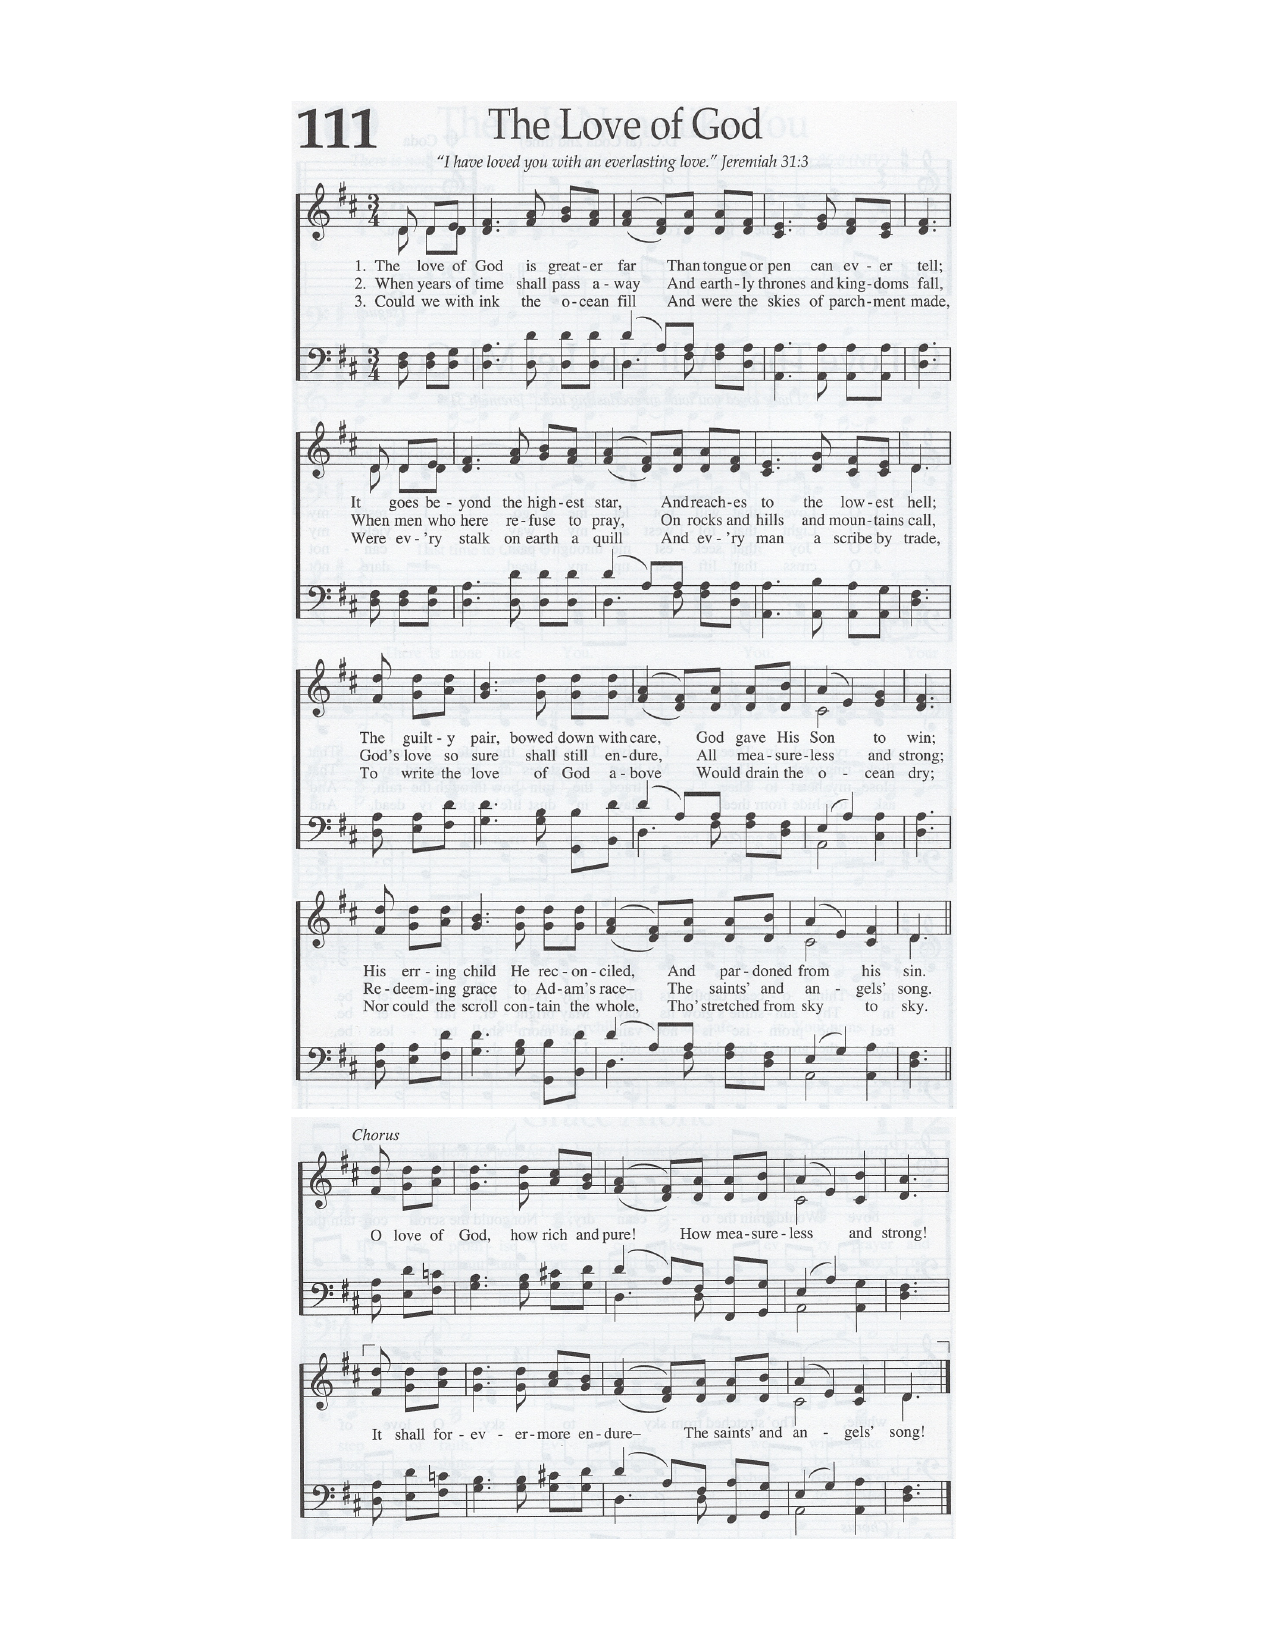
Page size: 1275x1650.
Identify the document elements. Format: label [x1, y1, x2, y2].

picture [601, 628, 957, 1109]
picture [291, 1117, 439, 1157]
